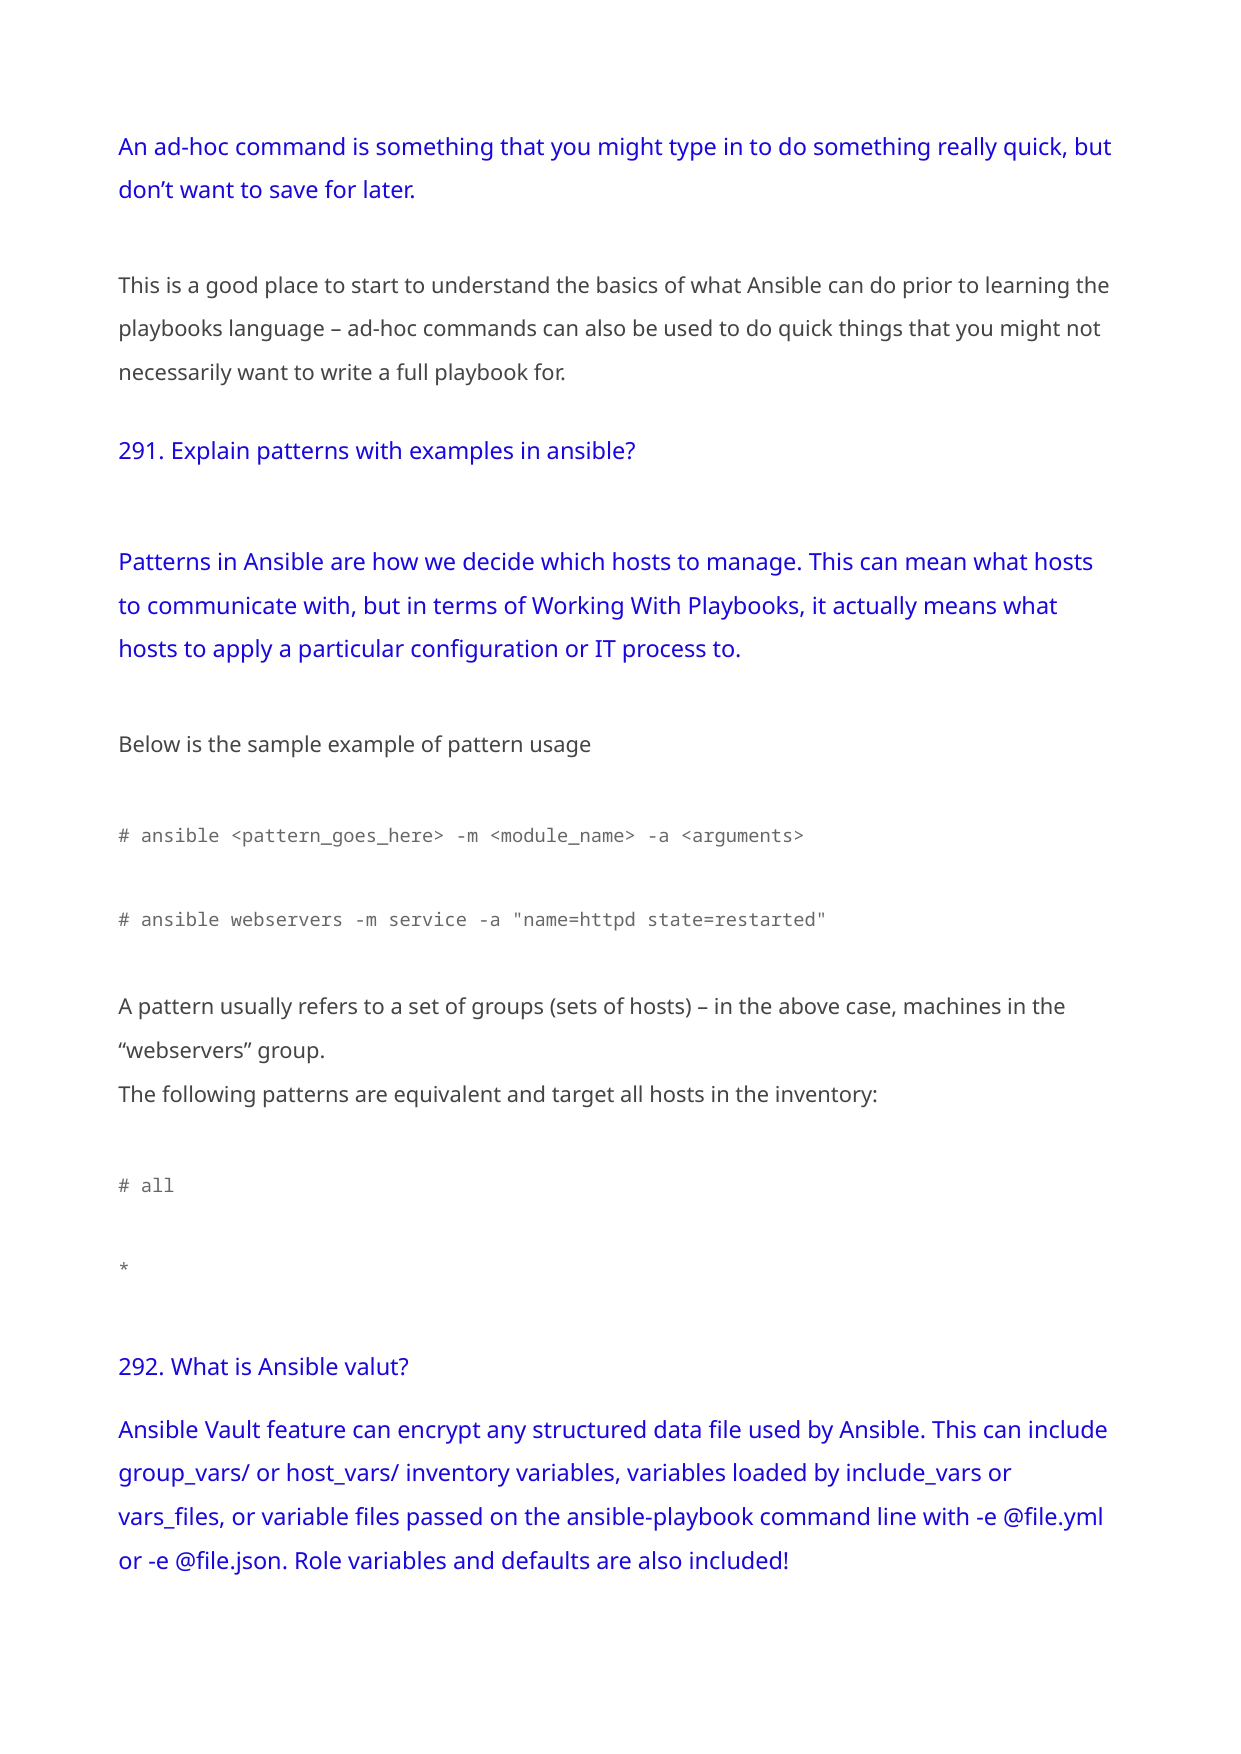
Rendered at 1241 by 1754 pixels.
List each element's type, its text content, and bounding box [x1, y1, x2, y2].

text * [118, 1238, 1122, 1282]
text 291. Explain patterns with examples in ansible? [118, 434, 1122, 466]
text # all [118, 1154, 1122, 1197]
text # ansible <pattern_goes_here> -m <module_name> -a <arguments> [118, 804, 1122, 847]
text Ansible Vault feature can encrypt any structured data file used by Ansible. This can include group_vars/ or host_vars/ inventory variables, variables loaded by include_vars or vars_files, or variable files passed on the ansible-playbook command line with -e @file.yml or -e @file.json. Role variables and defaults are also included! [118, 1401, 1122, 1576]
text Below is the sample example of pattern usage [118, 715, 1122, 758]
text Patterns in Ansible are how we decide which hosts to manage. This can mean what hosts to communicate with, but in terms of Working With Playbooks, it actually means what hosts to apply a particular configuration or IT process to. [118, 533, 1122, 665]
text 292. What is Ansible valut? [118, 1350, 1122, 1382]
text # ansible webservers -m service -a "name=httpd state=restarted" [118, 888, 1122, 932]
text This is a good place to start to understand the basics of what Ansible can do prior to learning the playbooks language – ad-hoc commands can also be used to do quick things that you might not necessarily want to write a full playbook for. [118, 256, 1122, 387]
text A pattern usually refers to a set of groups (sets of hosts) – in the above case, machines in the “webservers” group. The following patterns are equivalent and target all hosts in the inventory: [118, 977, 1122, 1108]
text An ad-hoc command is something that you might type in to do something really quick, but don’t want to save for later. [118, 118, 1122, 206]
